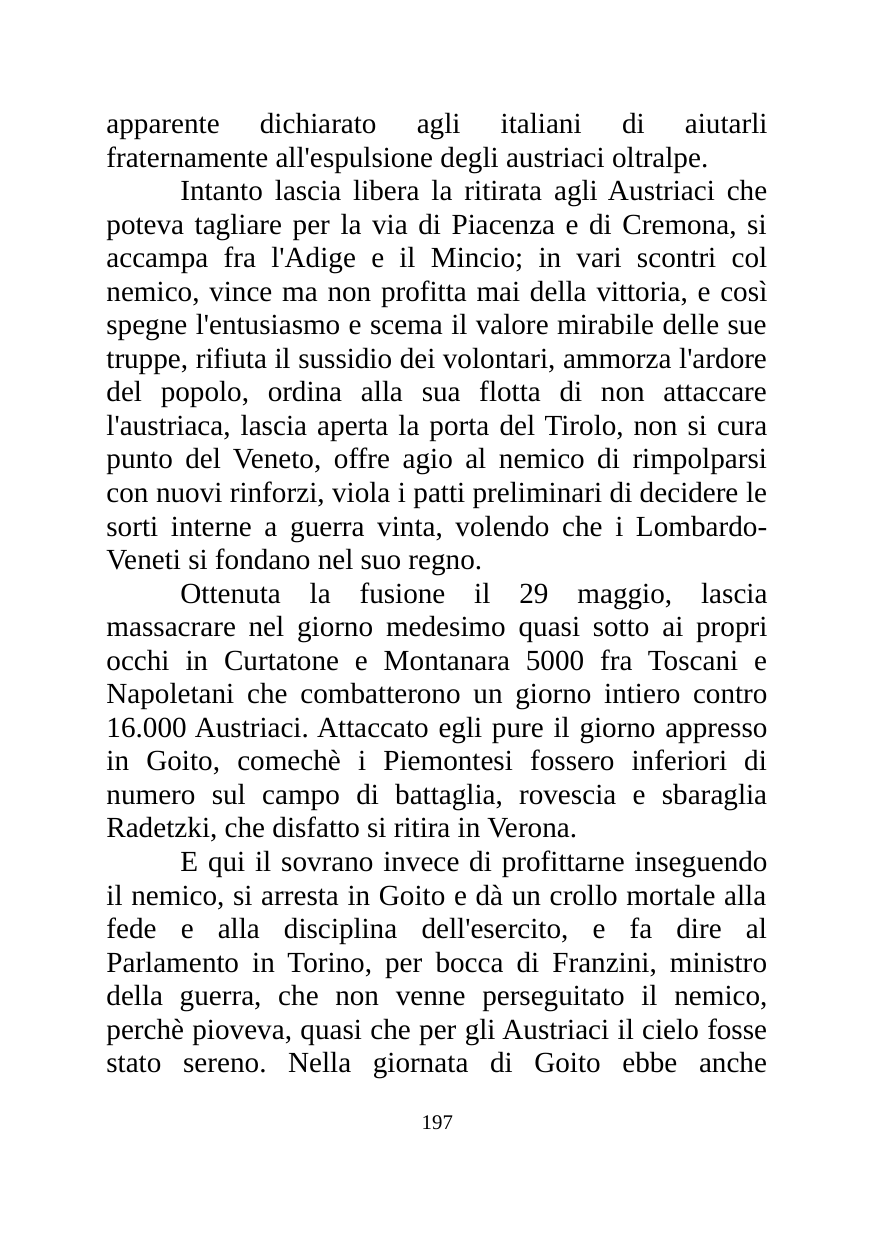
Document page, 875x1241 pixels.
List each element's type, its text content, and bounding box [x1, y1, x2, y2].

text apparente dichiarato agli italiani di aiutarli fraternamente all'espulsione degli austriaci oltralpe. [106, 106, 768, 173]
text Intanto lascia libera la ritirata agli Austriaci che poteva tagliare per la via di Piacenza e di Cremona, si accampa fra l'Adige e il Mincio; in vari scontri col nemico, vince ma non profitta mai della vittoria, e così spegne l'entusiasmo e scema il valore mirabile delle sue truppe, rifiuta il sussidio dei volontari, ammorza l'ardore del popolo, ordina alla sua flotta di non attaccare l'austriaca, lascia aperta la porta del Tirolo, non si cura punto del Veneto, offre agio al nemico di rimpolparsi con nuovi rinforzi, viola i patti preliminari di decidere le sorti interne a guerra vinta, volendo che i Lombardo-Veneti si fondano nel suo regno. [106, 173, 768, 576]
text Ottenuta la fusione il 29 maggio, lascia massacrare nel giorno medesimo quasi sotto ai propri occhi in Curtatone e Montanara 5000 fra Toscani e Napoletani che combatterono un giorno intiero contro 16.000 Austriaci. Attaccato egli pure il giorno appresso in Goito, comechè i Piemontesi fossero inferiori di numero sul campo di battaglia, rovescia e sbaraglia Radetzki, che disfatto si ritira in Verona. [106, 576, 768, 844]
text E qui il sovrano invece di profittarne inseguendo il nemico, si arresta in Goito e dà un crollo mortale alla fede e alla disciplina dell'esercito, e fa dire al Parlamento in Torino, per bocca di Franzini, ministro della guerra, che non venne perseguitato il nemico, perchè pioveva, quasi che per gli Austriaci il cielo fosse stato sereno. Nella giornata di Goito ebbe anche [106, 844, 768, 1079]
